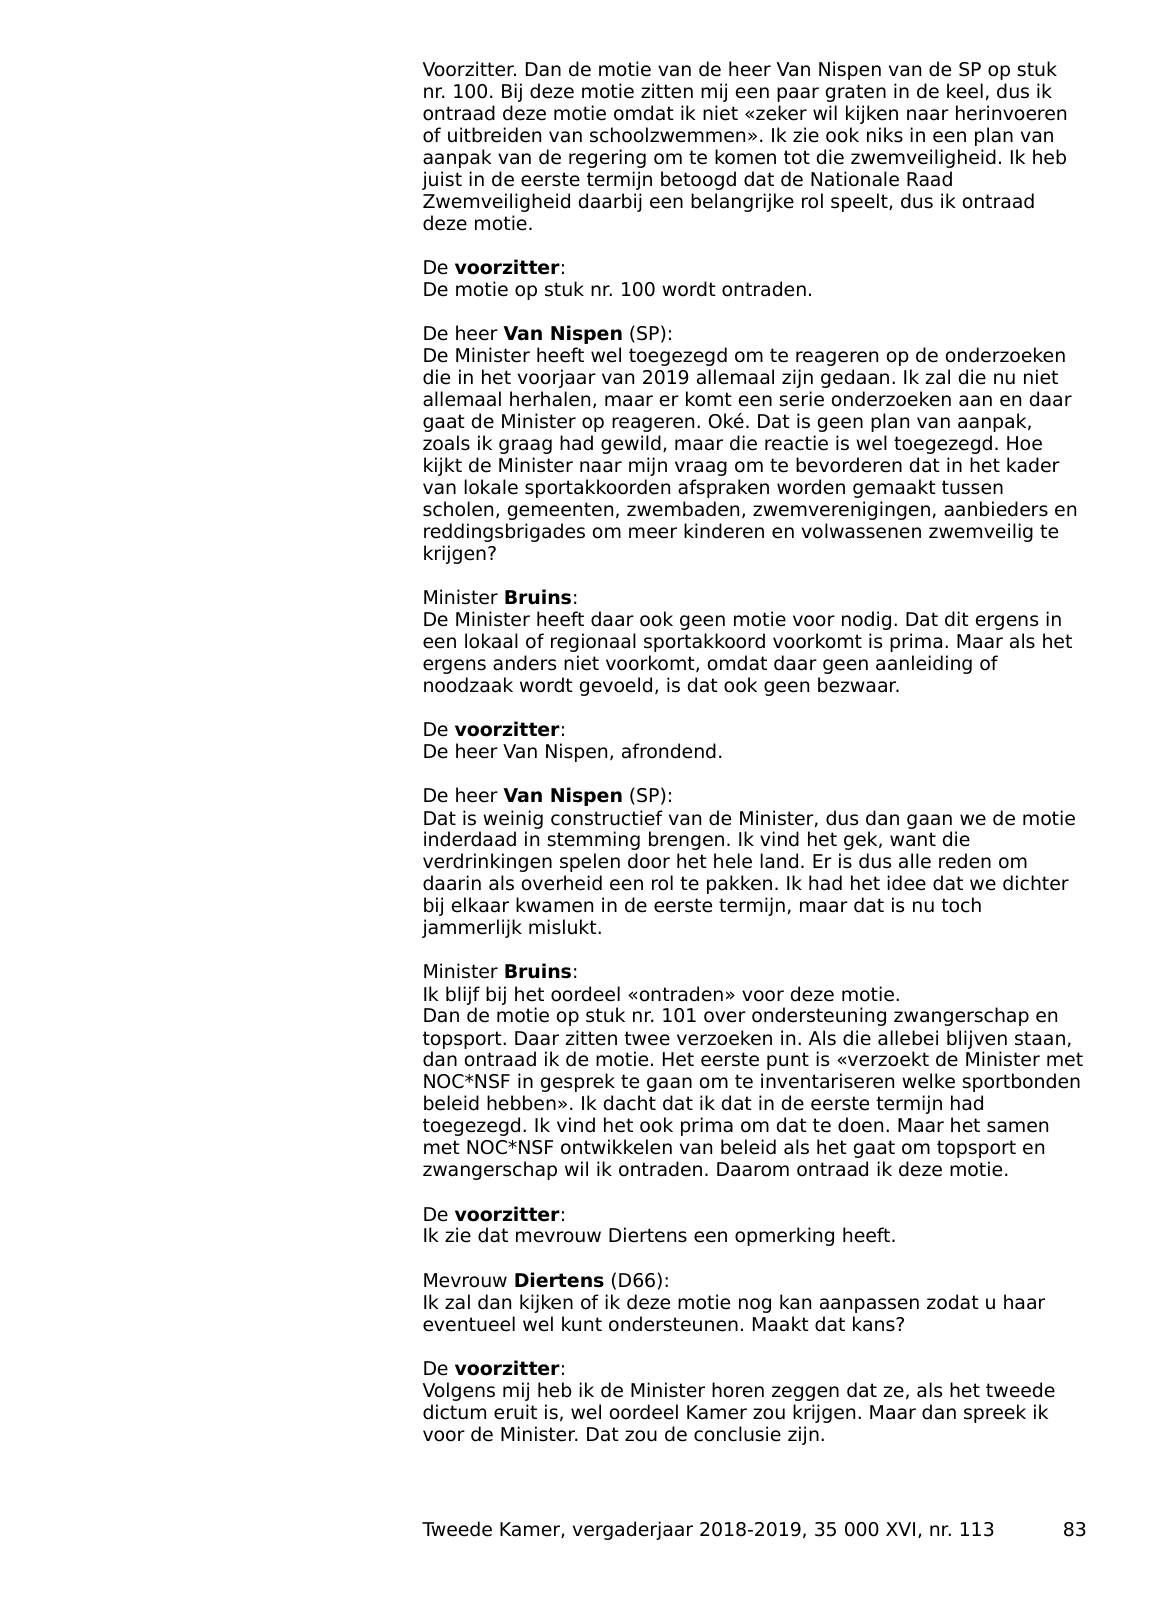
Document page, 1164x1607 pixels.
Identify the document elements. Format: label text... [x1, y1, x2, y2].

text Minister Bruins: [422, 587, 1087, 609]
text De Minister heeft wel toegezegd om te reageren op de onderzoeken die in het voorjaar van 2019 allemaal zijn gedaan. Ik zal die nu niet allemaal herhalen, maar er komt een serie onderzoeken aan en daar gaat de Minister op reageren. Oké. Dat is geen plan van aanpak, zoals ik graag had gewild, maar die reactie is wel toegezegd. Hoe kijkt de Minister naar mijn vraag om te bevorderen dat in het kader van lokale sportakkoorden afspraken worden gemaakt tussen scholen, gemeenten, zwembaden, zwemverenigingen, aanbieders en reddingsbrigades om meer kinderen en volwassenen zwemveilig te krijgen? [422, 345, 1087, 565]
text De Minister heeft daar ook geen motie voor nodig. Dat dit ergens in een lokaal of regionaal sportakkoord voorkomt is prima. Maar als het ergens anders niet voorkomt, omdat daar geen aanleiding of noodzaak wordt gevoeld, is dat ook geen bezwaar. [422, 609, 1087, 697]
text De voorzitter: [422, 257, 1087, 279]
text Ik zal dan kijken of ik deze motie nog kan aanpassen zodat u haar eventueel wel kunt ondersteunen. Maakt dat kans? [422, 1292, 1087, 1336]
text Dat is weinig constructief van de Minister, dus dan gaan we de motie inderdaad in stemming brengen. Ik vind het gek, want die verdrinkingen spelen door het hele land. Er is dus alle reden om daarin als overheid een rol te pakken. Ik had het idee dat we dichter bij elkaar kwamen in de eerste termijn, maar dat is nu toch jammerlijk mislukt. [422, 807, 1087, 939]
text De voorzitter: [422, 719, 1087, 741]
text De heer Van Nispen (SP): [422, 785, 1087, 807]
text Ik blijf bij het oordeel «ontraden» voor deze motie. [422, 983, 1087, 1005]
text De heer Van Nispen, afrondend. [422, 741, 1087, 763]
text De voorzitter: [422, 1358, 1087, 1380]
text Mevrouw Diertens (D66): [422, 1269, 1087, 1292]
text Voorzitter. Dan de motie van de heer Van Nispen van de SP op stuk nr. 100. Bij deze motie zitten mij een paar graten in de keel, dus ik ontraad deze motie omdat ik niet «zeker wil kijken naar herinvoeren of uitbreiden van schoolzwemmen». Ik zie ook niks in een plan van aanpak van de regering om te komen tot die zwemveiligheid. Ik heb juist in de eerste termijn betoogd dat de Nationale Raad Zwemveiligheid daarbij een belangrijke rol speelt, dus ik ontraad deze motie. [422, 59, 1087, 235]
text De motie op stuk nr. 100 wordt ontraden. [422, 279, 1087, 301]
text De heer Van Nispen (SP): [422, 323, 1087, 345]
text Minister Bruins: [422, 961, 1087, 983]
text De voorzitter: [422, 1203, 1087, 1225]
text Dan de motie op stuk nr. 101 over ondersteuning zwangerschap en topsport. Daar zitten twee verzoeken in. Als die allebei blijven staan, dan ontraad ik de motie. Het eerste punt is «verzoekt de Minister met NOC*NSF in gesprek te gaan om te inventariseren welke sportbonden beleid hebben». Ik dacht dat ik dat in de eerste termijn had toegezegd. Ik vind het ook prima om dat te doen. Maar het samen met NOC*NSF ontwikkelen van beleid als het gaat om topsport en zwangerschap wil ik ontraden. Daarom ontraad ik deze motie. [422, 1005, 1087, 1181]
text Ik zie dat mevrouw Diertens een opmerking heeft. [422, 1225, 1087, 1247]
text Volgens mij heb ik de Minister horen zeggen dat ze, als het tweede dictum eruit is, wel oordeel Kamer zou krijgen. Maar dan spreek ik voor de Minister. Dat zou de conclusie zijn. [422, 1380, 1087, 1446]
